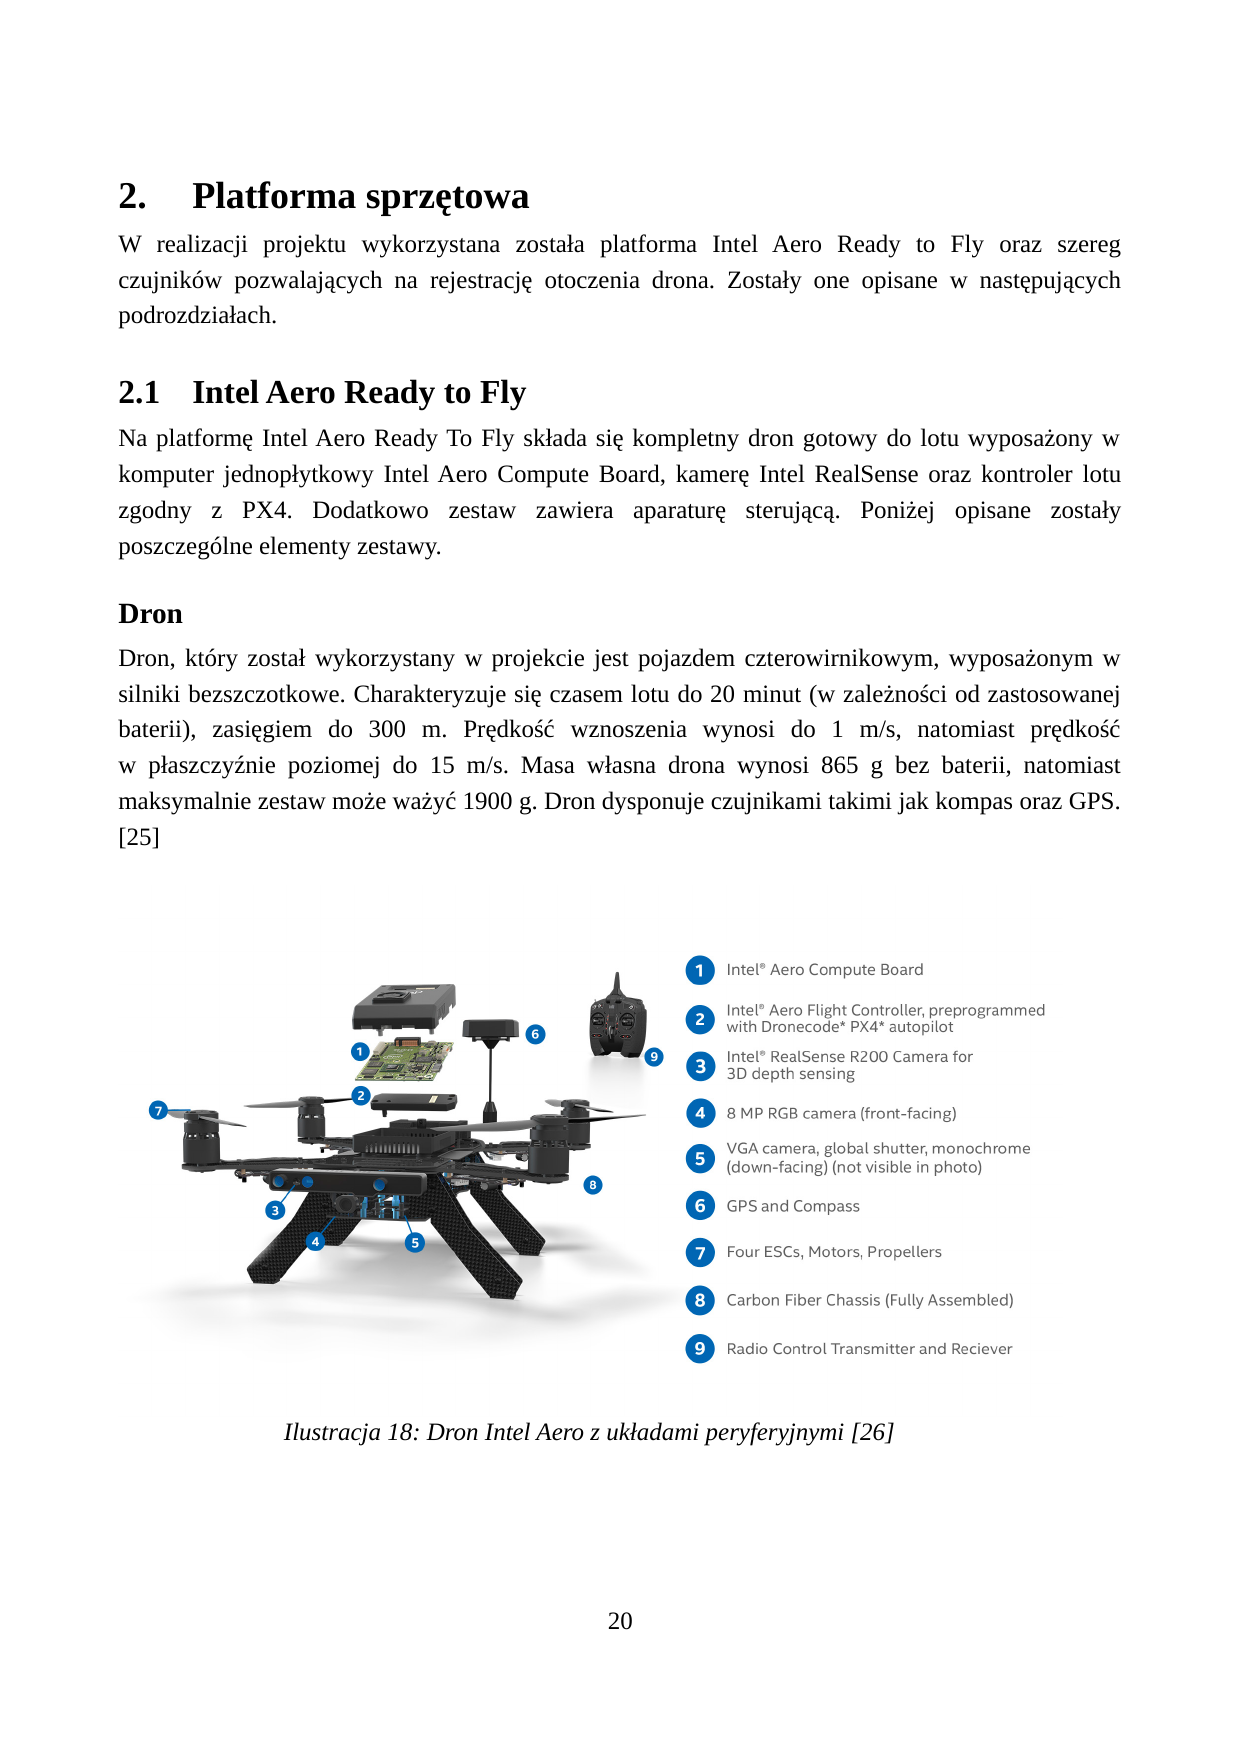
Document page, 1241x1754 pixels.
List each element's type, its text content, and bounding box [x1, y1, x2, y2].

subtitle Dron [118, 596, 1122, 630]
subtitle Platforma sprzętowa [118, 173, 1122, 216]
text Ilustracja 18: Dron Intel Aero z układami peryferyjnymi [26] [118, 1417, 1063, 1446]
picture [118, 885, 1063, 1417]
text Dron, który został wykorzystany w projekcie jest pojazdem czterowirnikowym, wyposażonym w silniki bezszczotkowe. Charakteryzuje się czasem lotu do 20 minut (w zależności od zastosowanej baterii), zasięgiem do 300 m. Prędkość wznoszenia wynosi do 1 m/s, natomiast prędkość w płaszczyźnie poziomej do 15 m/s. Masa własna drona wynosi 865 g bez baterii, natomiast maksymalnie zestaw może ważyć 1900 g. Dron dysponuje czujnikami takimi jak kompas oraz GPS. [25] [118, 643, 1122, 851]
text Na platformę Intel Aero Ready To Fly składa się kompletny dron gotowy do lotu wyposażony w komputer jednopłytkowy Intel Aero Compute Board, kamerę Intel RealSense oraz kontroler lotu zgodny z PX4. Dodatkowo zestaw zawiera aparaturę sterującą. Poniżej opisane zostały poszczególne elementy zestawy. [118, 423, 1122, 560]
text W realizacji projektu wykorzystana została platforma Intel Aero Ready to Fly oraz szereg czujników pozwalających na rejestrację otoczenia drona. Zostały one opisane w następujących podrozdziałach. [118, 229, 1122, 329]
subtitle Intel Aero Ready to Fly [118, 372, 1122, 411]
